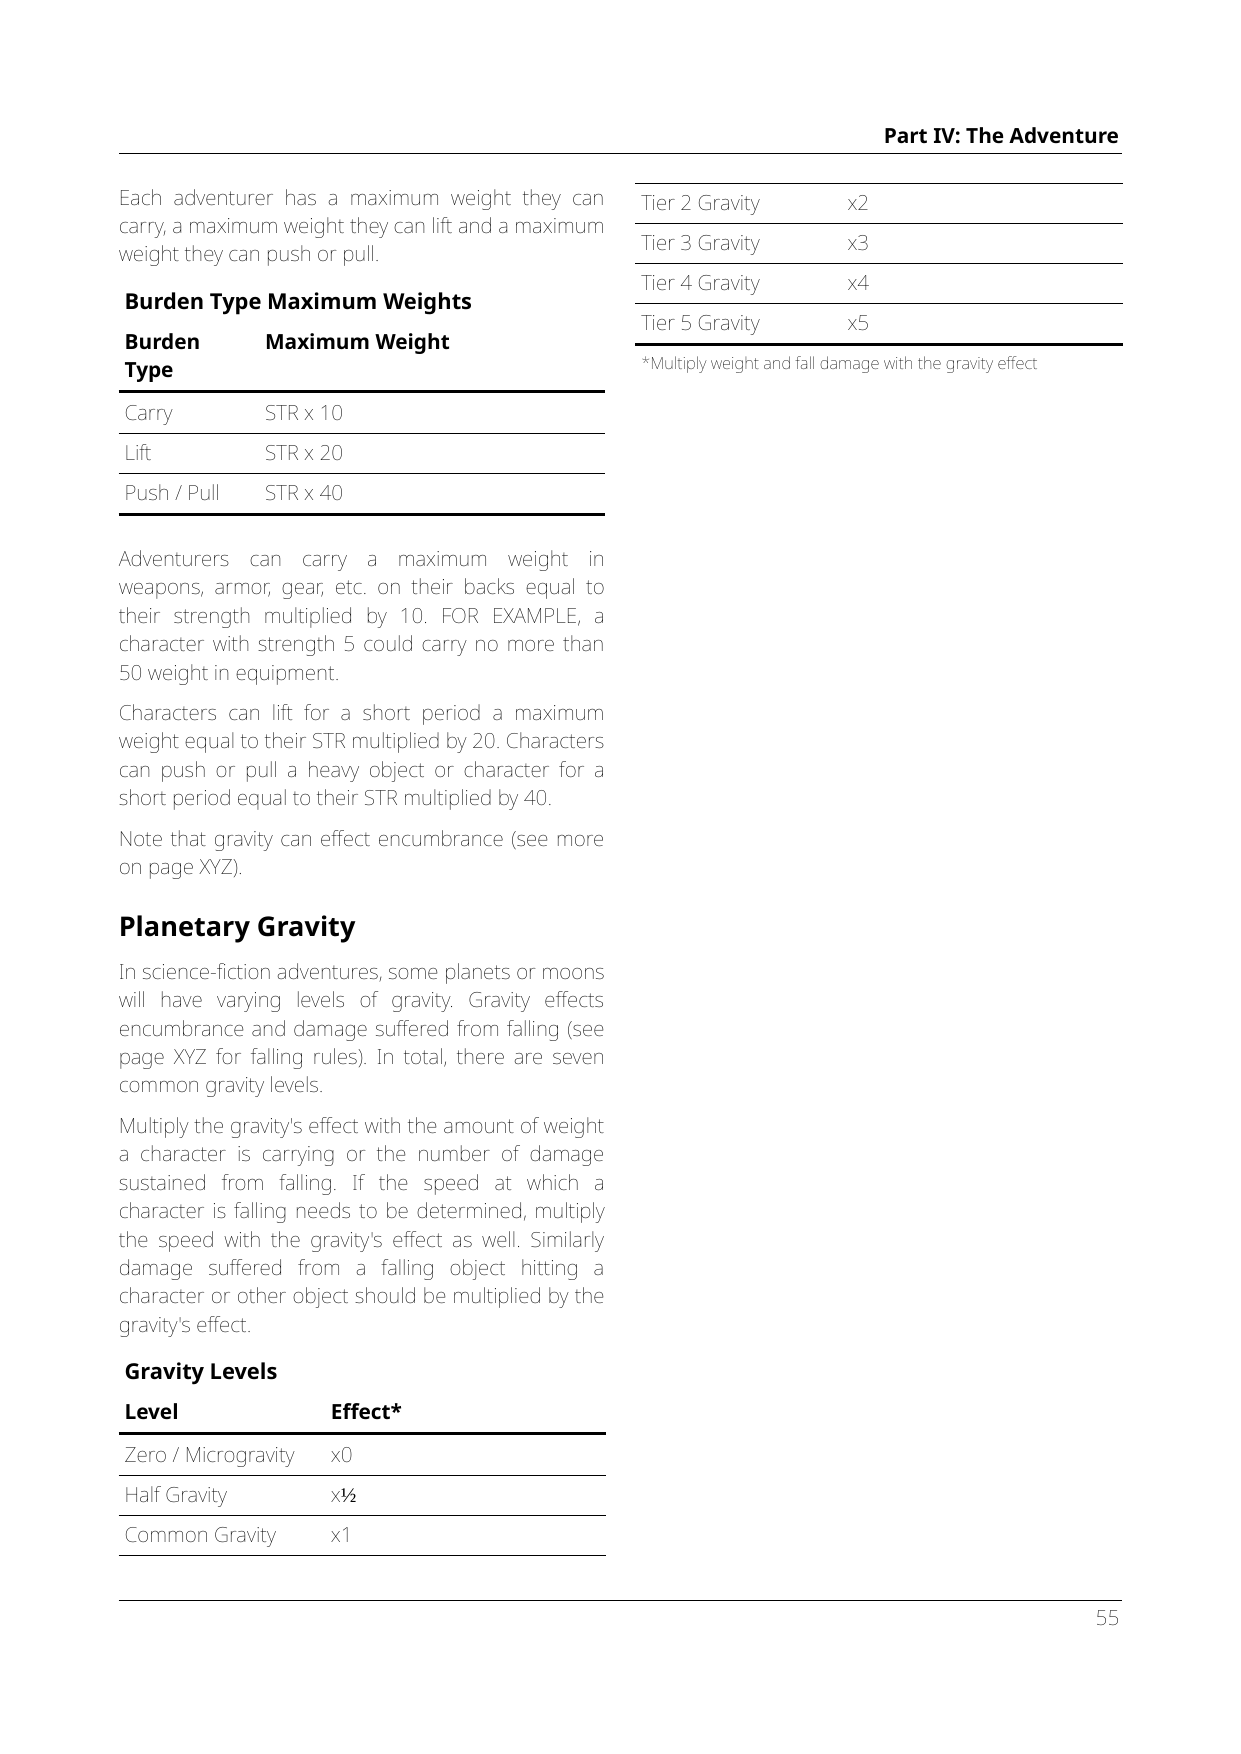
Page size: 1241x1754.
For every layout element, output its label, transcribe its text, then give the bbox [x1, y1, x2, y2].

table_cell x0 [325, 1435, 606, 1474]
table_header Gravity Levels [119, 1350, 606, 1392]
table_cell Level [119, 1392, 325, 1432]
table_cell STR x 20 [259, 434, 605, 472]
table_cell STR x 40 [259, 474, 605, 512]
table_cell Tier 3 Gravity [635, 224, 841, 263]
table_cell Carry [119, 393, 259, 432]
table_cell x½ [325, 1476, 606, 1514]
text Note that gravity can effect encumbrance (see more on page XYZ). [118, 824, 605, 881]
table_cell Push / Pull [119, 474, 259, 512]
table_cell x5 [841, 304, 1123, 343]
table_cell x1 [325, 1516, 606, 1554]
text Each adventurer has a maximum weight they can carry, a maximum weight they can lift and a maximum weight they can push or pull. [118, 183, 605, 268]
table_cell *Multiply weight and fall damage with the gravity effect [635, 346, 1123, 380]
subtitle Planetary Gravity [118, 907, 605, 944]
table_cell Tier 5 Gravity [635, 304, 841, 343]
table_cell Effect* [325, 1392, 606, 1432]
text Adventurers can carry a maximum weight in weapons, armor, gear, etc. on their backs equal to their strength multiplied by 10. FOR EXAMPLE, a character with strength 5 could carry no more than 50 weight in equipment. [118, 516, 605, 686]
table_cell Lift [119, 434, 259, 472]
table_cell Burden Type [119, 321, 259, 389]
text Multiply the gravity's effect with the amount of weight a character is carrying or the number of damage sustained from falling. If the speed at which a character is falling needs to be determined, multiply the speed with the gravity's effect as well. Similarly damage suffered from a falling object hitting a character or other object should be multiplied by the gravity's effect. [118, 1111, 605, 1338]
table_cell x2 [841, 184, 1123, 223]
table_cell Tier 2 Gravity [635, 184, 841, 223]
table_cell x4 [841, 264, 1123, 303]
table_cell Common Gravity [119, 1516, 325, 1554]
table_header Burden Type Maximum Weights [119, 280, 605, 321]
table_cell Zero / Microgravity [119, 1435, 325, 1474]
table_cell x3 [841, 224, 1123, 263]
table_cell STR x 10 [259, 393, 605, 432]
table_cell Maximum Weight [259, 321, 605, 389]
table_cell Tier 4 Gravity [635, 264, 841, 303]
text In science-fiction adventures, some planets or moons will have varying levels of gravity. Gravity effects encumbrance and damage suffered from falling (see page XYZ for falling rules). In total, there are seven common gravity levels. [118, 957, 605, 1099]
text Characters can lift for a short period a maximum weight equal to their STR multiplied by 20. Characters can push or pull a heavy object or character for a short period equal to their STR multiplied by 40. [118, 698, 605, 812]
table_cell Half Gravity [119, 1476, 325, 1514]
